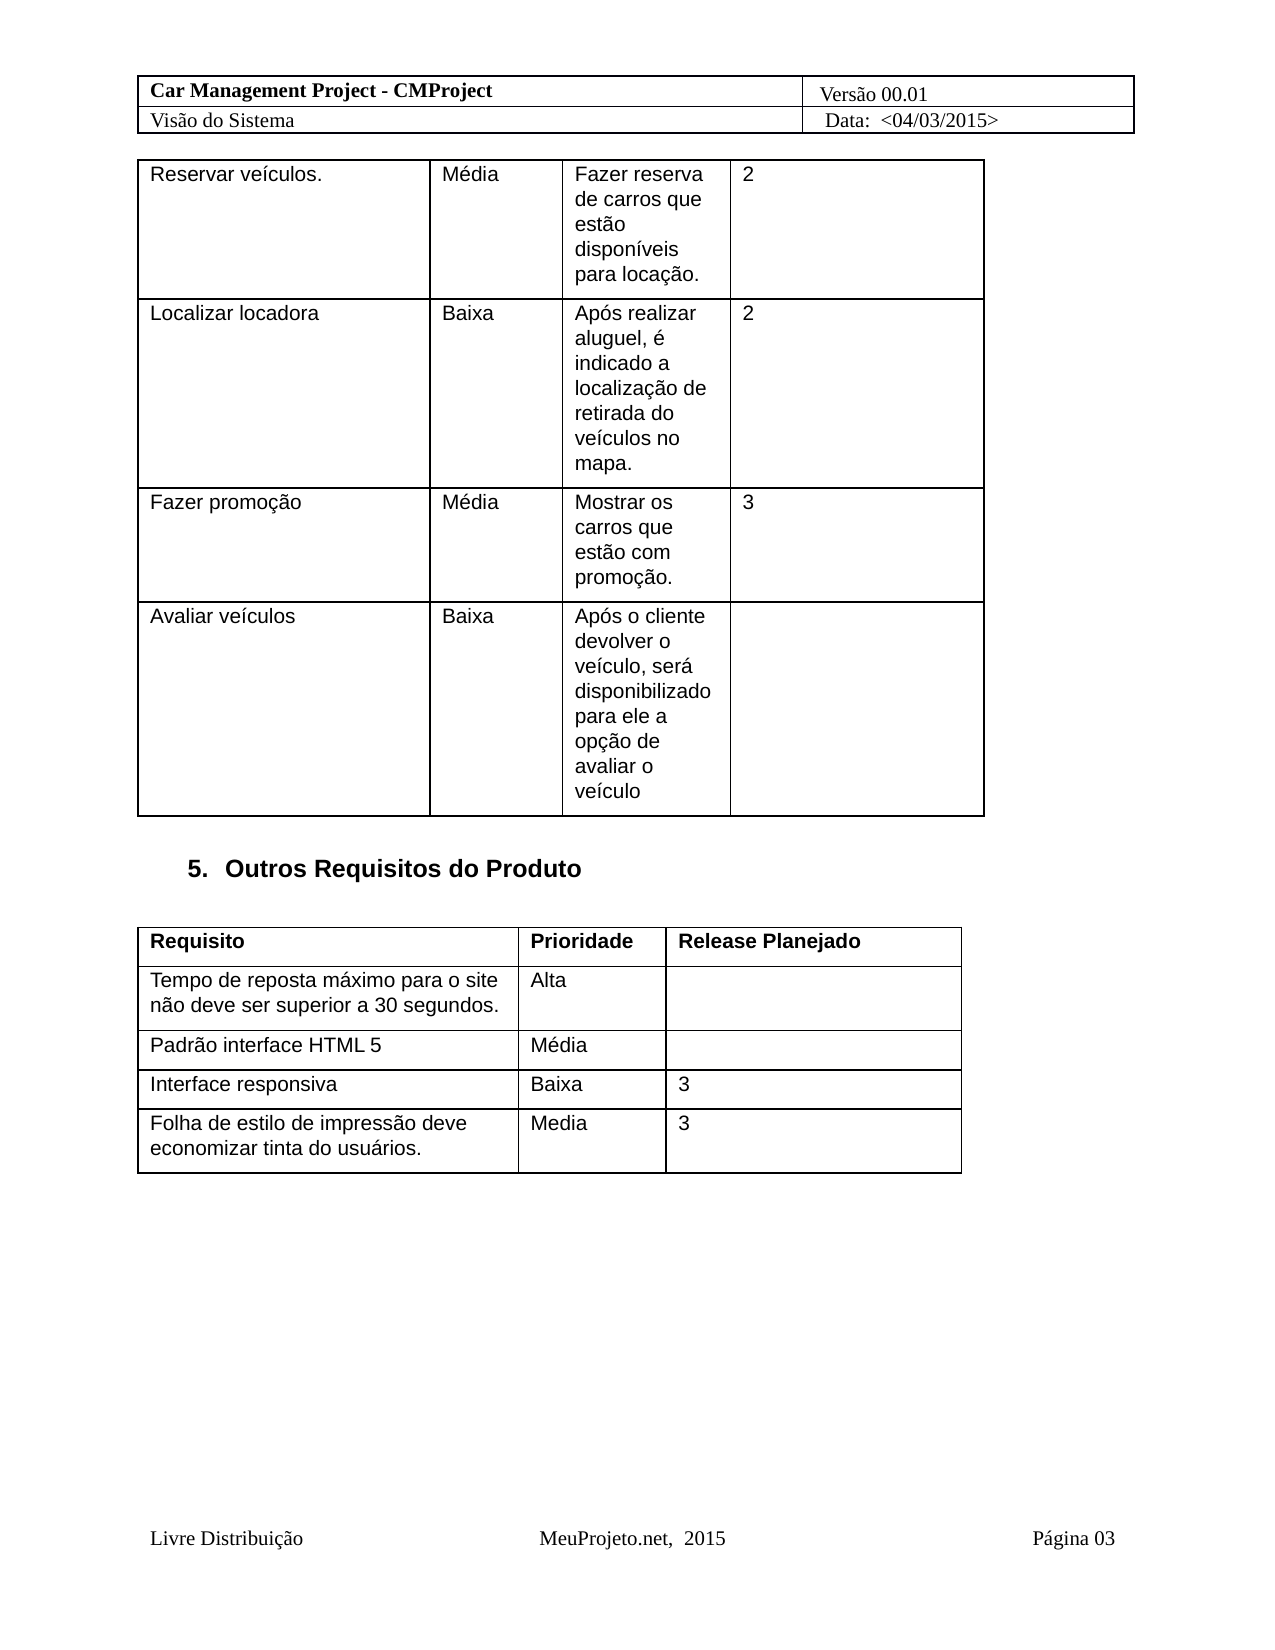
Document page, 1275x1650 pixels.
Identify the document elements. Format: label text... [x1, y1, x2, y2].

table_cell 2 [731, 161, 983, 298]
table_cell Mostrar os carros que estão com promoção. [563, 489, 730, 601]
subtitle Outros Requisitos do Produto [187, 854, 1125, 883]
table_cell Após realizar aluguel, é indicado a localização de retirada do veículos no mapa. [563, 300, 730, 487]
table_cell Interface responsiva [139, 1071, 518, 1108]
table_cell Média [431, 161, 562, 298]
table_cell [731, 603, 983, 815]
table_cell Após o cliente devolver o veículo, será disponibilizado para ele a opção de avaliar o veículo [563, 603, 730, 815]
table_cell Folha de estilo de impressão deve economizar tinta do usuários. [139, 1110, 518, 1172]
table_cell Baixa [431, 603, 562, 815]
table_cell Tempo de reposta máximo para o site não deve ser superior a 30 segundos. [139, 967, 518, 1030]
table_header Prioridade [519, 928, 665, 966]
table_cell Localizar locadora [139, 300, 429, 487]
table_cell Baixa [431, 300, 562, 487]
table_cell Avaliar veículos [139, 603, 429, 815]
table_cell Fazer promoção [139, 489, 429, 601]
table_cell 2 [731, 300, 983, 487]
table_cell [667, 967, 961, 1030]
table_cell Fazer reserva de carros que estão disponíveis para locação. [563, 161, 730, 298]
table_header Release Planejado [667, 928, 961, 966]
table_cell Média [519, 1031, 665, 1069]
table_cell 3 [667, 1071, 961, 1108]
table_cell 3 [731, 489, 983, 601]
table_cell Baixa [519, 1071, 665, 1108]
table_cell [667, 1031, 961, 1069]
table_cell Média [431, 489, 562, 601]
table_cell Padrão interface HTML 5 [139, 1031, 518, 1069]
table_header Requisito [139, 928, 518, 966]
table_cell Media [519, 1110, 665, 1172]
table_cell Alta [519, 967, 665, 1030]
table_cell 3 [667, 1110, 961, 1172]
table_cell Reservar veículos. [139, 161, 429, 298]
